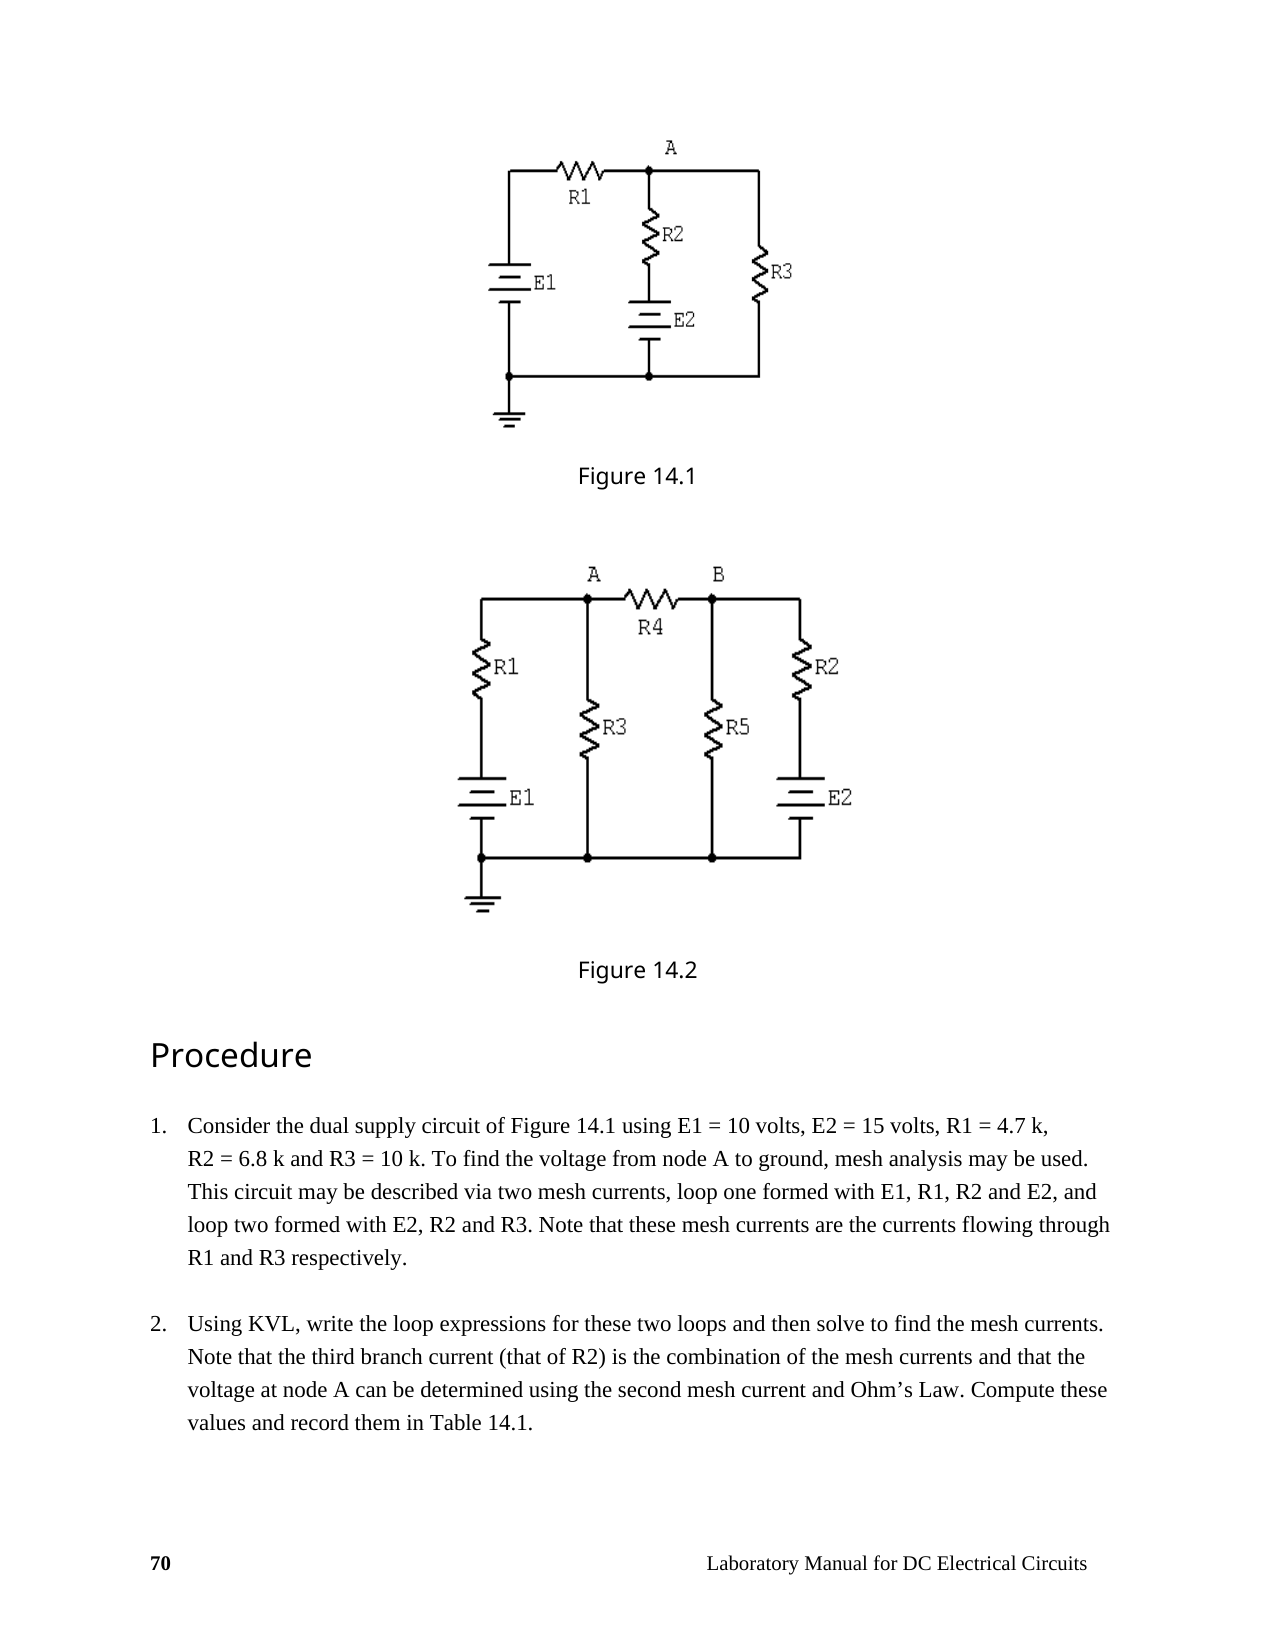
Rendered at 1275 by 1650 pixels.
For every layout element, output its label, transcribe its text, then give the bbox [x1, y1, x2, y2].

list Consider the dual supply circuit of Figure 14.1 using E1 = 10 volts, E2 = 15 volts, R1 = 4.7 k, R2 = 6.8 k and R3 = 10 k. To find the voltage from node A to ground, mesh analysis may be used. This circuit may be described via two mesh currents, loop one formed with E1, R1, R2 and E2, and loop two formed with E2, R2 and R3. Note that these mesh currents are the currents flowing through R1 and R3 respectively. [150, 1112, 1125, 1270]
text Figure 14.2 [150, 954, 1125, 986]
text Figure 14.1 [150, 459, 1125, 491]
text Procedure [150, 1032, 1125, 1077]
list Using KVL, write the loop expressions for these two loops and then solve to find the mesh currents. Note that the third branch current (that of R2) is the combination of the mesh currents and that the voltage at node A can be determined using the second mesh current and Ohm’s Law. Compute these values and record them in Table 14.1. [150, 1310, 1125, 1435]
picture [412, 539, 863, 945]
picture [464, 114, 811, 447]
